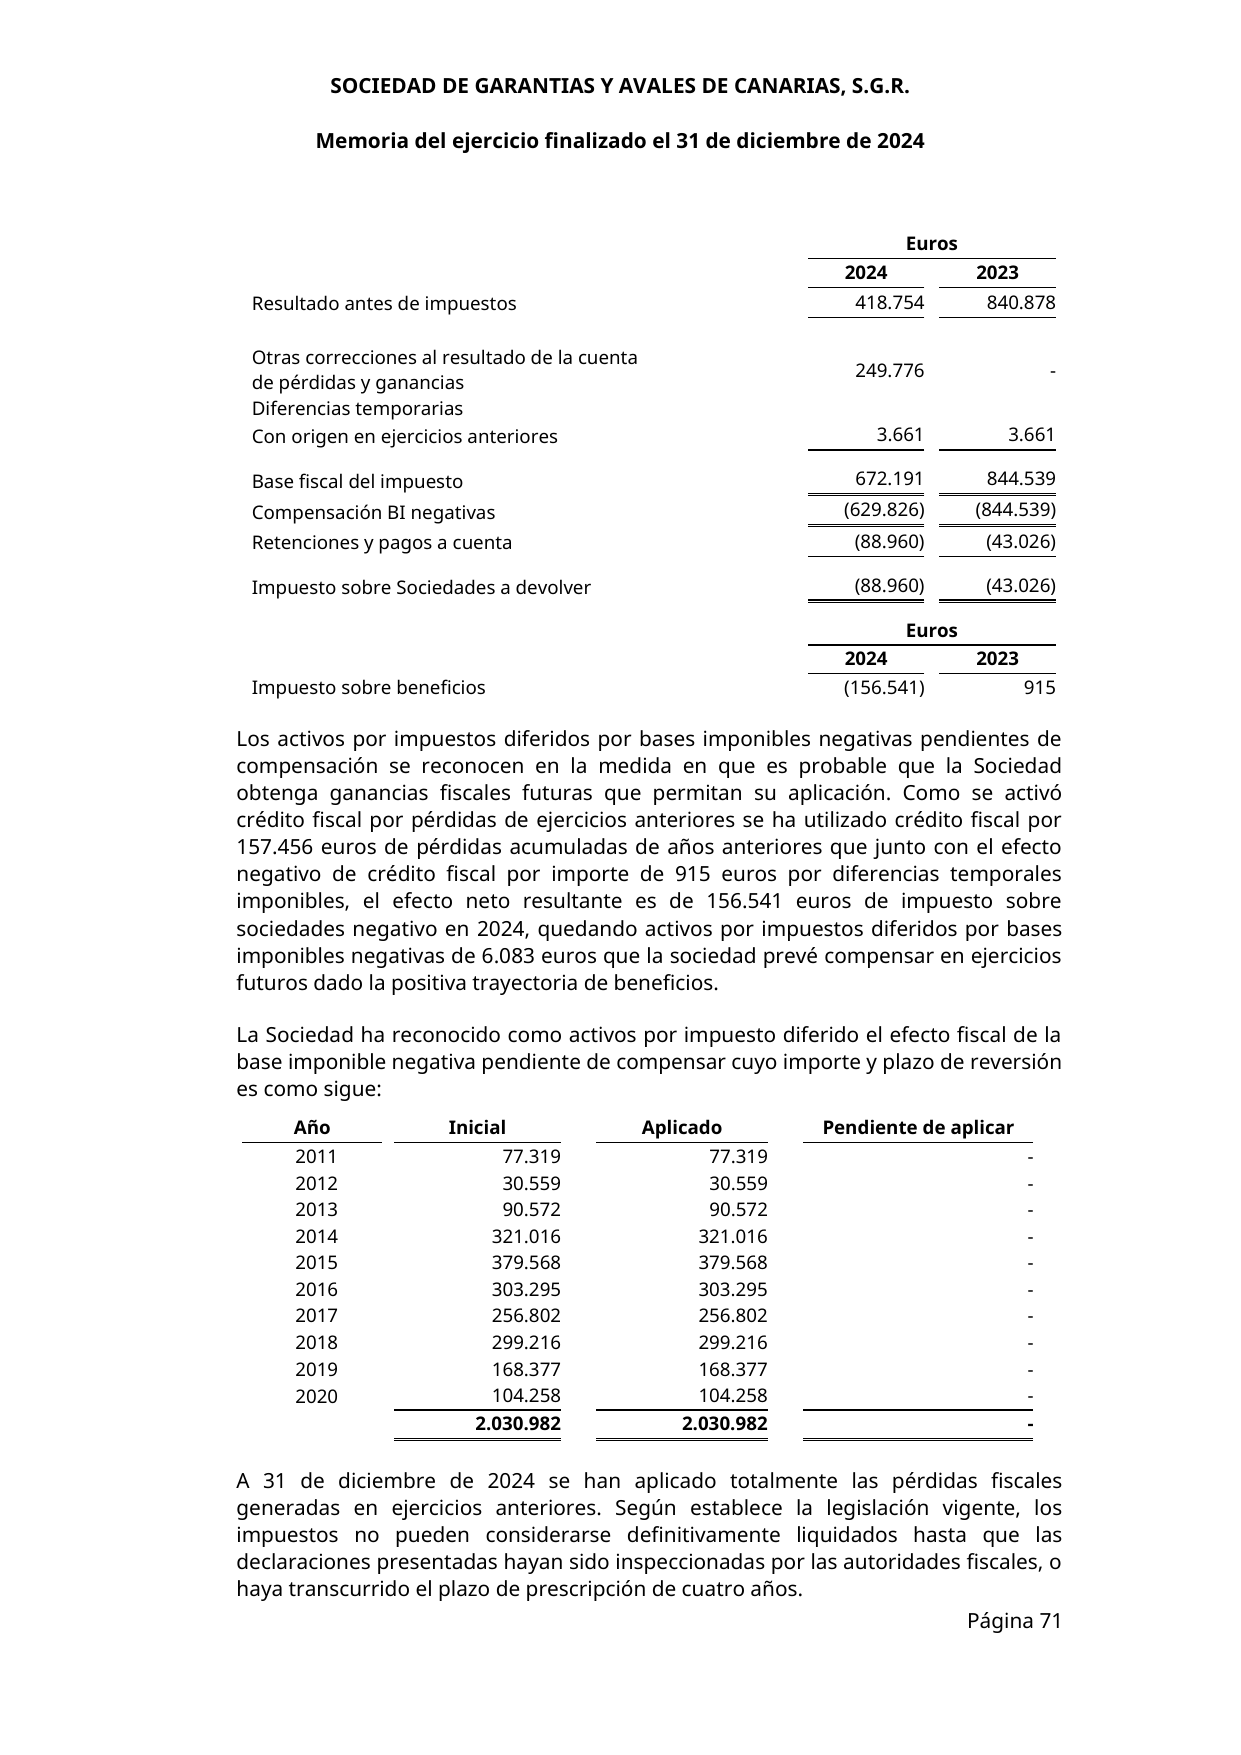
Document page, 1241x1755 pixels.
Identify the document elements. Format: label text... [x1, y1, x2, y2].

table_cell - [798, 1411, 1063, 1441]
table_cell [236, 1411, 388, 1441]
table_cell [932, 558, 1063, 572]
table_cell 30.559 [591, 1170, 797, 1196]
table_cell 2024 [800, 259, 932, 288]
table_cell - [798, 1170, 1063, 1196]
table_cell 2023 [932, 646, 1063, 674]
table_cell Euros [800, 617, 1063, 646]
table_header Pendiente de aplicar [798, 1114, 1063, 1143]
table_cell - [798, 1196, 1063, 1223]
table_cell (88.960) [800, 572, 932, 603]
table_cell 168.377 [591, 1355, 797, 1382]
table_cell [177, 259, 800, 288]
table_cell [177, 451, 800, 466]
table_cell [800, 558, 932, 572]
text La Sociedad ha reconocido como activos por impuesto diferido el efecto fiscal de la base imponible negativa pendiente de compensar cuyo importe y plazo de reversión es como sigue: [236, 1021, 1063, 1102]
table_cell [177, 646, 800, 674]
table_cell 299.216 [388, 1329, 591, 1355]
table_cell (43.026) [932, 527, 1063, 558]
table_cell 90.572 [591, 1196, 797, 1223]
table_cell 2020 [236, 1382, 388, 1411]
table_cell 2014 [236, 1223, 388, 1249]
table_cell 2011 [236, 1143, 388, 1169]
table_cell Resultado antes de impuestos [177, 288, 800, 319]
table_cell Impuesto sobre beneficios [177, 674, 800, 700]
table_cell 77.319 [591, 1143, 797, 1169]
table_cell [177, 617, 800, 646]
table_cell (43.026) [932, 572, 1063, 603]
table_cell 299.216 [591, 1329, 797, 1355]
table_cell 303.295 [388, 1276, 591, 1302]
table_cell [932, 451, 1063, 466]
table_header Inicial [388, 1114, 591, 1143]
table_cell 2024 [800, 646, 932, 674]
table_header Aplicado [591, 1114, 797, 1143]
table_cell Impuesto sobre Sociedades a devolver [177, 572, 800, 603]
table_cell (88.960) [800, 527, 932, 558]
table_cell - [798, 1276, 1063, 1302]
table_cell 77.319 [388, 1143, 591, 1169]
table_cell (156.541) [800, 674, 932, 700]
table_cell 2.030.982 [591, 1411, 797, 1441]
table_cell 2023 [932, 259, 1063, 288]
table_cell 2.030.982 [388, 1411, 591, 1441]
table_cell - [798, 1329, 1063, 1355]
table_cell Compensación BI negativas [177, 496, 800, 527]
table_cell 915 [932, 674, 1063, 700]
table_cell (844.539) [932, 496, 1063, 527]
table_cell 672.191 [800, 466, 932, 496]
table_cell 168.377 [388, 1355, 591, 1382]
table_cell 844.539 [932, 466, 1063, 496]
table_cell 379.568 [591, 1249, 797, 1276]
table_cell 3.661 [932, 421, 1063, 451]
table_cell 2016 [236, 1276, 388, 1302]
table_cell - [932, 319, 1063, 421]
table_cell 2015 [236, 1249, 388, 1276]
table_cell Con origen en ejercicios anteriores [177, 421, 800, 451]
table_cell Retenciones y pagos a cuenta [177, 527, 800, 558]
text A 31 de diciembre de 2024 se han aplicado totalmente las pérdidas fiscales generadas en ejercicios anteriores. Según establece la legislación vigente, los impuestos no pueden considerarse definitivamente liquidados hasta que las declaraciones presentadas hayan sido inspeccionadas por las autoridades fiscales, o haya transcurrido el plazo de prescripción de cuatro años. [236, 1466, 1063, 1602]
table_cell 30.559 [388, 1170, 591, 1196]
table_cell 256.802 [388, 1302, 591, 1329]
table_cell 2012 [236, 1170, 388, 1196]
table_header Euros [800, 231, 1063, 259]
text Los activos por impuestos diferidos por bases imponibles negativas pendientes de compensación se reconocen en la medida en que es probable que la Sociedad obtenga ganancias fiscales futuras que permitan su aplicación. Como se activó crédito fiscal por pérdidas de ejercicios anteriores se ha utilizado crédito fiscal por 157.456 euros de pérdidas acumuladas de años anteriores que junto con el efecto negativo de crédito fiscal por importe de 915 euros por diferencias temporales imponibles, el efecto neto resultante es de 156.541 euros de impuesto sobre sociedades negativo en 2024, quedando activos por impuestos diferidos por bases imponibles negativas de 6.083 euros que la sociedad prevé compensar en ejercicios futuros dado la positiva trayectoria de beneficios. [236, 725, 1063, 996]
table_cell 249.776 [800, 319, 932, 421]
table_cell 379.568 [388, 1249, 591, 1276]
table_cell 3.661 [800, 421, 932, 451]
table_cell (629.826) [800, 496, 932, 527]
table_cell - [798, 1355, 1063, 1382]
table_cell 90.572 [388, 1196, 591, 1223]
table_cell - [798, 1223, 1063, 1249]
table_header Año [236, 1114, 388, 1143]
table_cell 321.016 [591, 1223, 797, 1249]
table_cell 418.754 [800, 288, 932, 319]
table_cell [177, 558, 800, 572]
table_cell 104.258 [591, 1382, 797, 1411]
table_cell - [798, 1302, 1063, 1329]
table_cell 321.016 [388, 1223, 591, 1249]
table_cell - [798, 1382, 1063, 1411]
table_cell 2013 [236, 1196, 388, 1223]
table_cell - [798, 1249, 1063, 1276]
table_header [177, 231, 800, 259]
table_cell [932, 603, 1063, 617]
table_cell 303.295 [591, 1276, 797, 1302]
table_cell Base fiscal del impuesto [177, 466, 800, 496]
table_cell 104.258 [388, 1382, 591, 1411]
table_cell 256.802 [591, 1302, 797, 1329]
table_cell 2018 [236, 1329, 388, 1355]
table_cell Otras correcciones al resultado de la cuenta de pérdidas y ganancias Diferencias temporarias [177, 319, 800, 421]
table_cell 2019 [236, 1355, 388, 1382]
table_cell [177, 603, 800, 617]
table_cell 2017 [236, 1302, 388, 1329]
table_cell [800, 603, 932, 617]
table_cell [800, 451, 932, 466]
table_cell - [798, 1143, 1063, 1169]
table_cell 840.878 [932, 288, 1063, 319]
